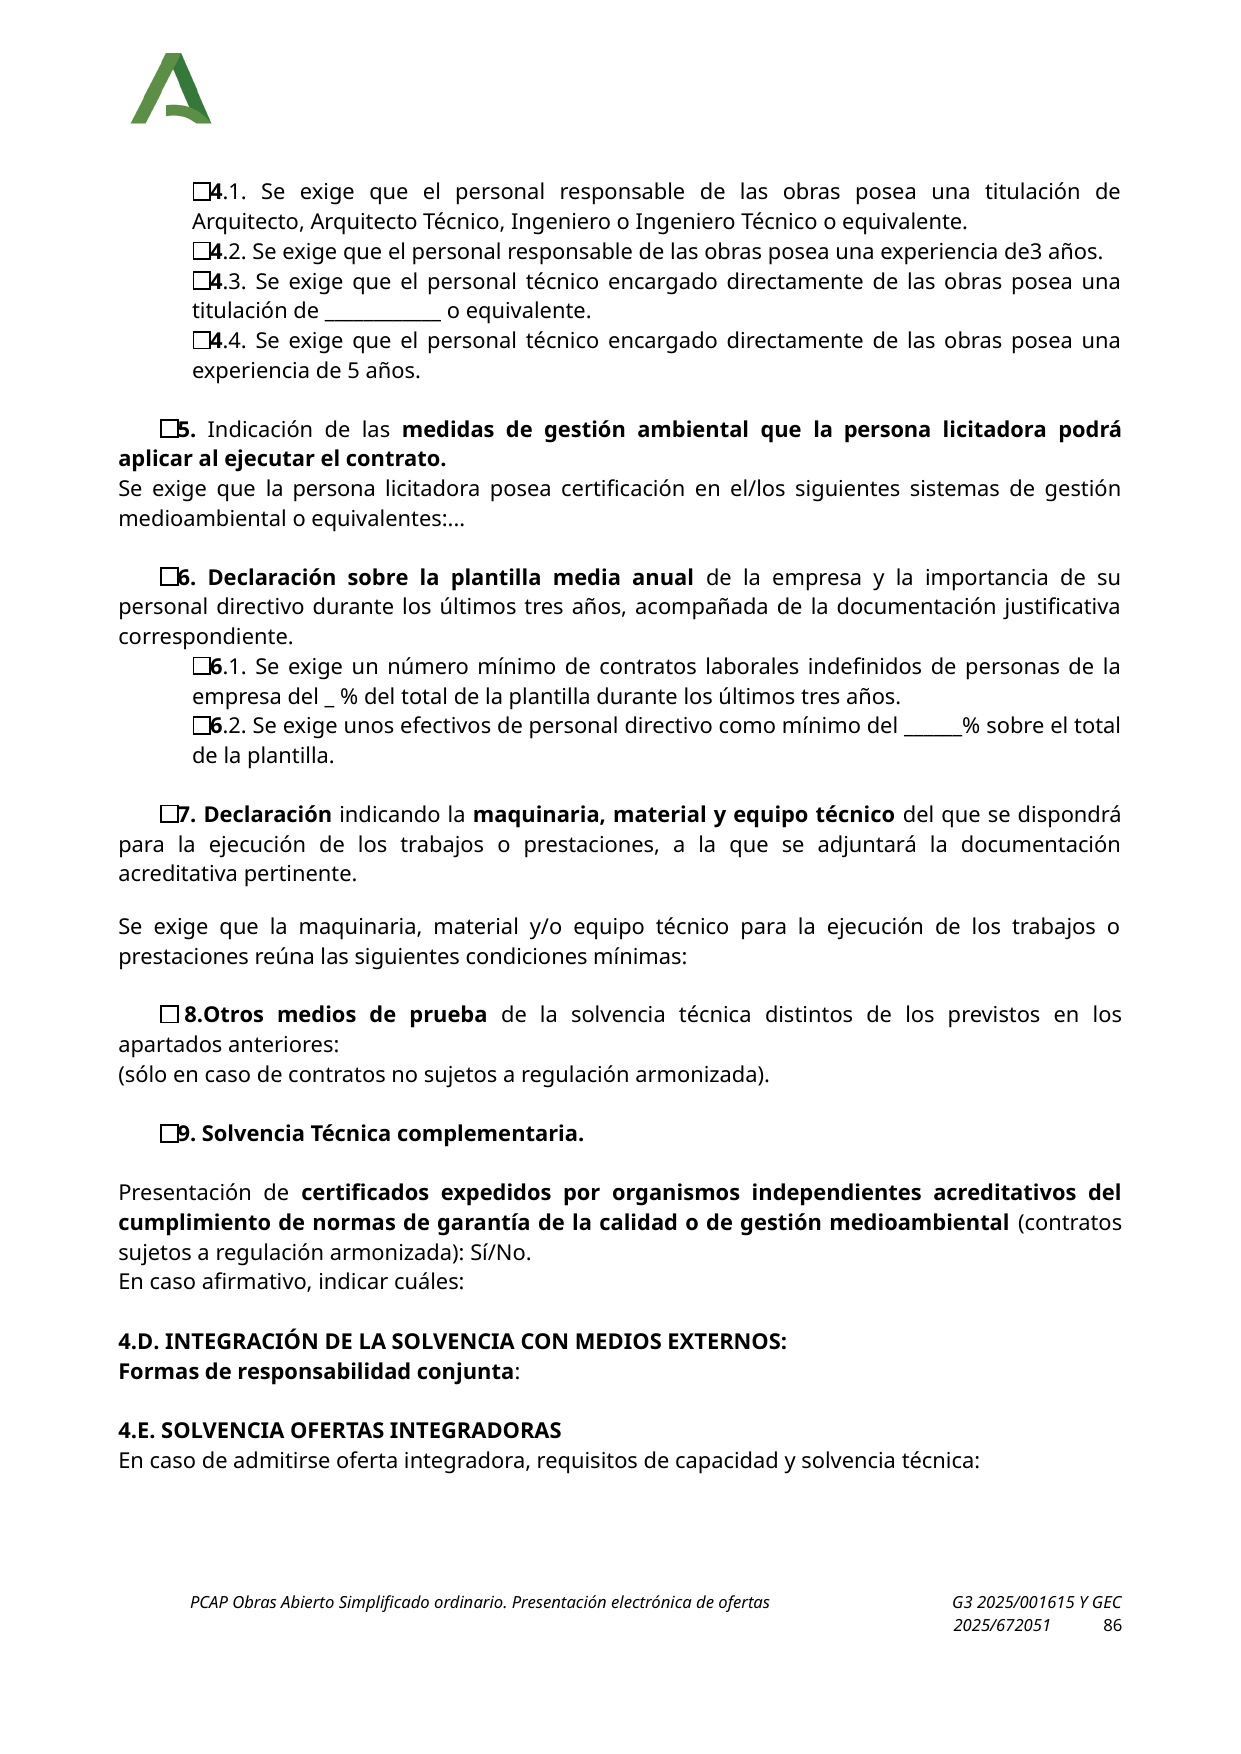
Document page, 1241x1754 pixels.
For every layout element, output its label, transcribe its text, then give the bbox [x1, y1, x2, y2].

text 8.Otros medios de prueba de la solvencia técnica distintos de los previstos en los apartados anteriores: [118, 999, 1122, 1059]
text Presentación de certificados expedidos por organismos independientes acreditativos del cumplimiento de normas de garantía de la calidad o de gestión medioambiental (contratos sujetos a regulación armonizada): Sí/No. [118, 1177, 1122, 1266]
text (sólo en caso de contratos no sujetos a regulación armonizada). [118, 1059, 1122, 1089]
text 6.2. Se exige unos efectivos de personal directivo como mínimo del ______% sobre el total de la plantilla. [192, 711, 1122, 770]
text 7. Declaración indicando la maquinaria, material y equipo técnico del que se dispondrá para la ejecución de los trabajos o prestaciones, a la que se adjuntará la documentación acreditativa pertinente. [118, 799, 1122, 888]
text 6. Declaración sobre la plantilla media anual de la empresa y la importancia de su personal directivo durante los últimos tres años, acompañada de la documentación justificativa correspondiente. [118, 562, 1122, 651]
text 4.E. SOLVENCIA OFERTAS INTEGRADORAS [118, 1415, 1122, 1445]
text En caso afirmativo, indicar cuáles: [118, 1266, 1122, 1296]
picture [127, 48, 216, 128]
text 4.2. Se exige que el personal responsable de las obras posea una experiencia de3 años. [192, 236, 1122, 266]
text Formas de responsabilidad conjunta: [118, 1356, 1122, 1386]
text 6.1. Se exige un número mínimo de contratos laborales indefinidos de personas de la empresa del _ % del total de la plantilla durante los últimos tres años. [192, 651, 1122, 711]
text 4.4. Se exige que el personal técnico encargado directamente de las obras posea una experiencia de 5 años. [192, 325, 1122, 385]
text 4.3. Se exige que el personal técnico encargado directamente de las obras posea una titulación de ____________ o equivalente. [192, 266, 1122, 325]
text 4.D. INTEGRACIÓN DE LA SOLVENCIA CON MEDIOS EXTERNOS: [118, 1326, 1122, 1356]
text 9. Solvencia Técnica complementaria. [118, 1118, 1122, 1148]
text En caso de admitirse oferta integradora, requisitos de capacidad y solvencia técnica: [118, 1445, 1122, 1475]
text 5. Indicación de las medidas de gestión ambiental que la persona licitadora podrá aplicar al ejecutar el contrato. [118, 414, 1122, 473]
text Se exige que la persona licitadora posea certificación en el/los siguientes sistemas de gestión medioambiental o equivalentes:... [118, 473, 1122, 533]
text 4.1. Se exige que el personal responsable de las obras posea una titulación de Arquitecto, Arquitecto Técnico, Ingeniero o Ingeniero Técnico o equivalente. [192, 176, 1122, 236]
text Se exige que la maquinaria, material y/o equipo técnico para la ejecución de los trabajos o prestaciones reúna las siguientes condiciones mínimas: [118, 911, 1122, 971]
